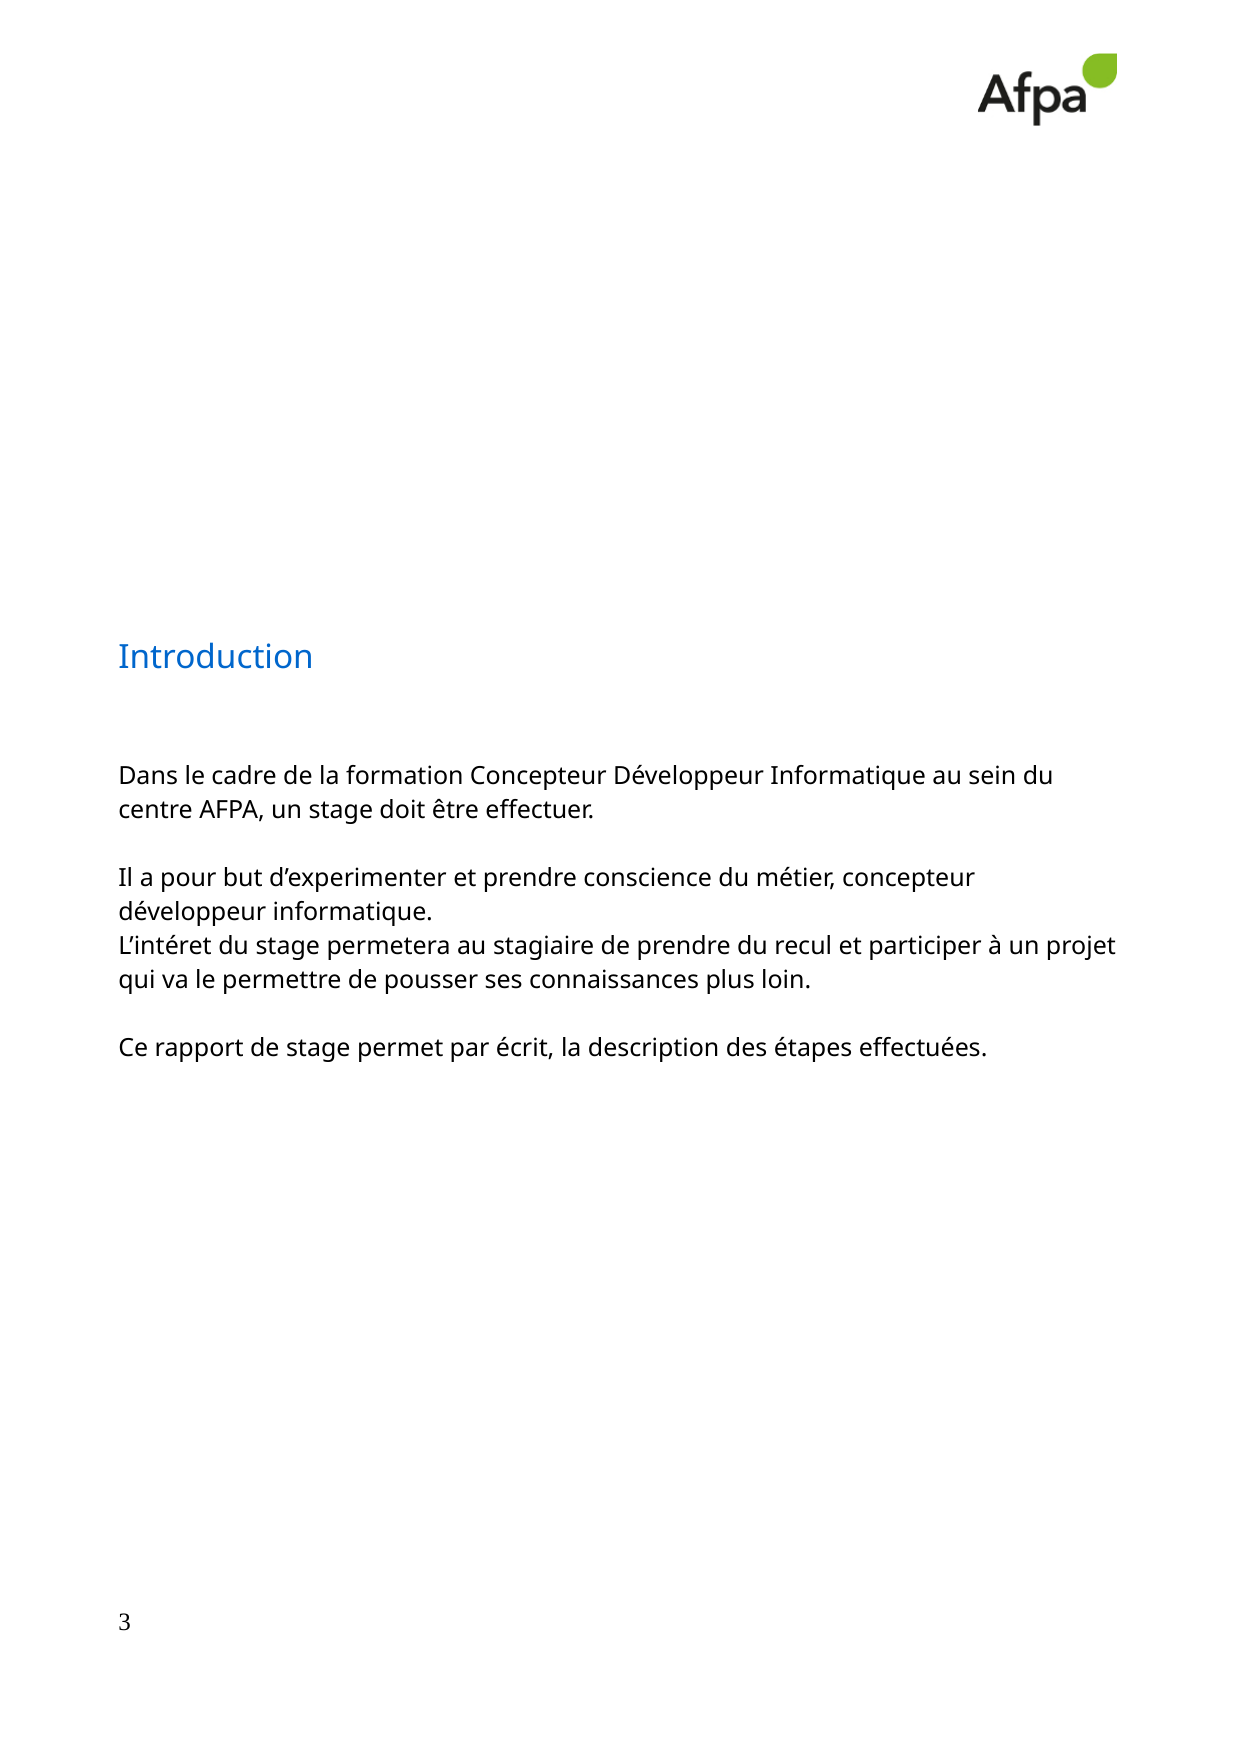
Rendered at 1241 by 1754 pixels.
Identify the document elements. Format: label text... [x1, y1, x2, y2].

text Ce rapport de stage permet par écrit, la description des étapes effectuées. [118, 1030, 1122, 1064]
text Il a pour but d’experimenter et prendre conscience du métier, concepteur développeur informatique. [118, 859, 1122, 928]
picture [977, 53, 1117, 126]
text Dans le cadre de la formation Concepteur Développeur Informatique au sein du centre AFPA, un stage doit être effectuer. [118, 757, 1122, 825]
text Introduction [118, 632, 1122, 678]
text L’intéret du stage permetera au stagiaire de prendre du recul et participer à un projet qui va le permettre de pousser ses connaissances plus loin. [118, 928, 1122, 996]
